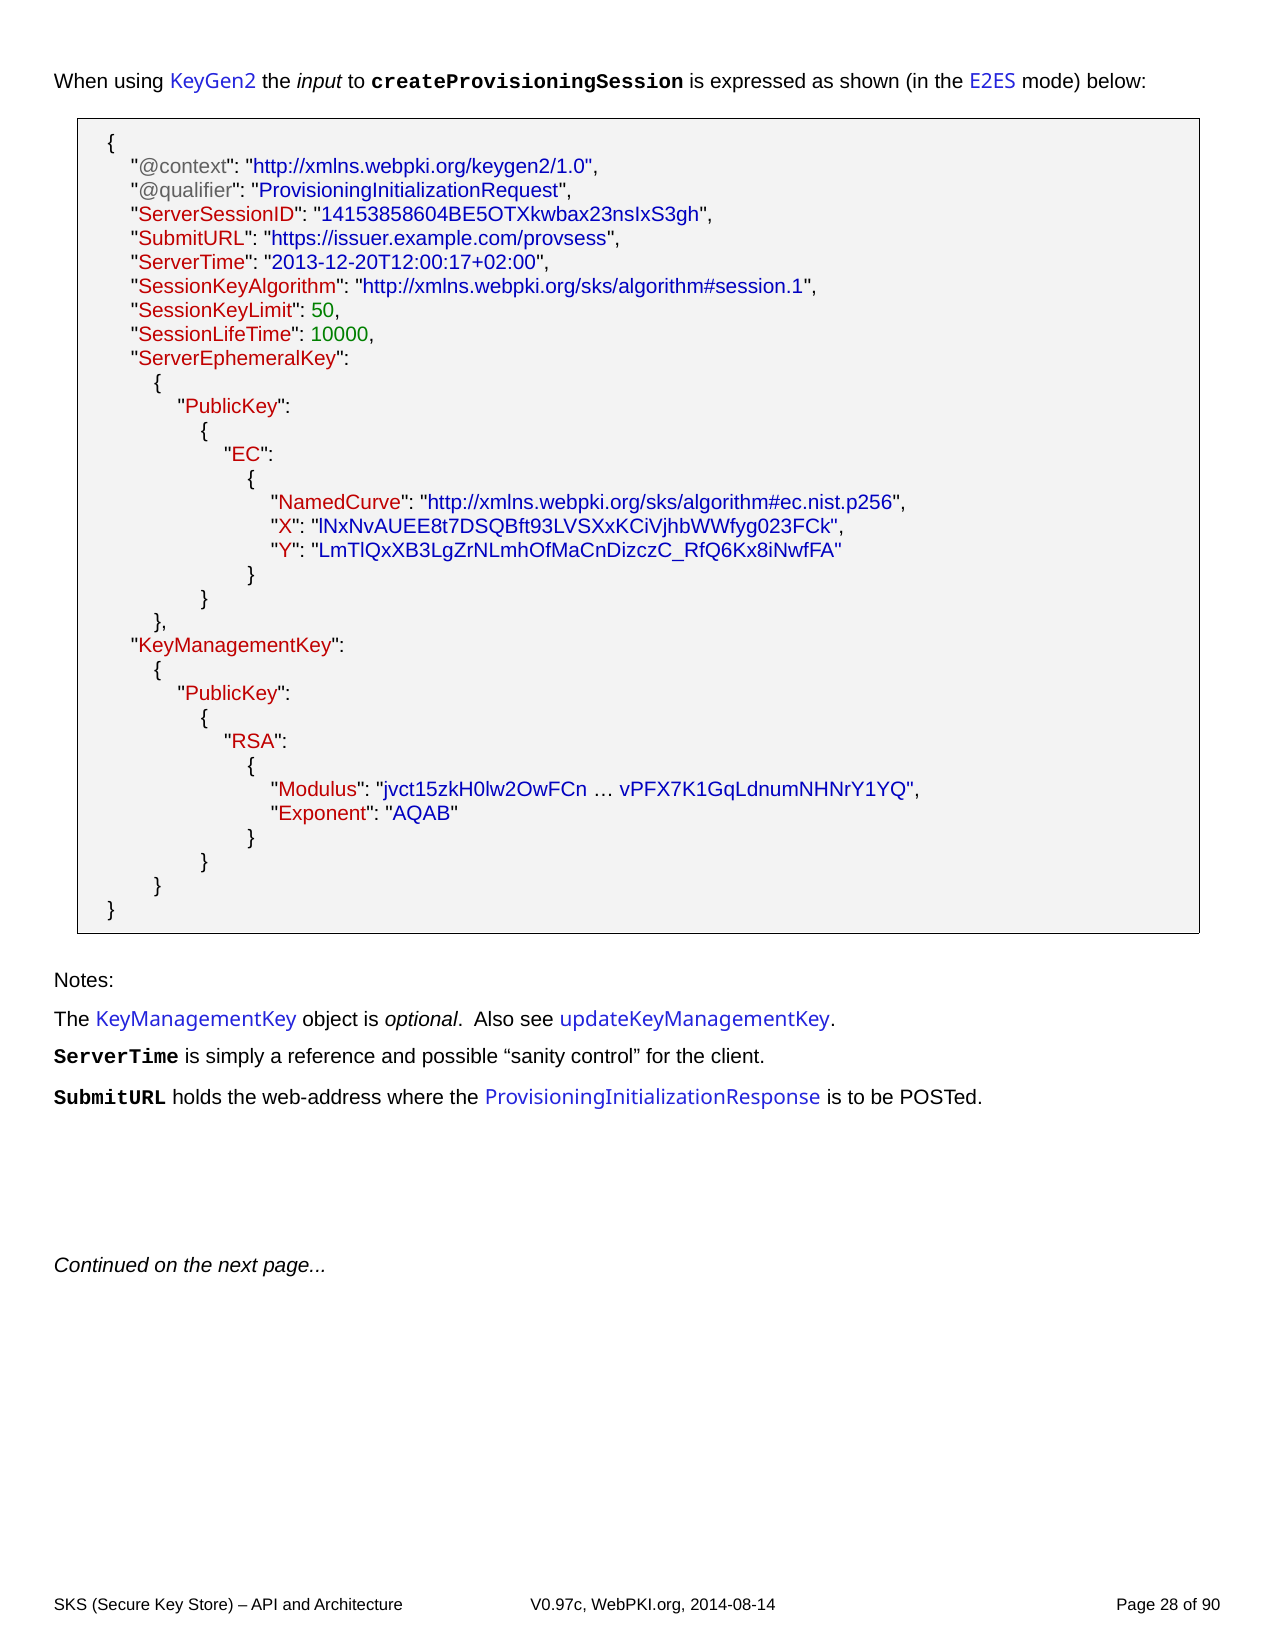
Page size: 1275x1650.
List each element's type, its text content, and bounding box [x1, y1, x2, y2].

text When using KeyGen2 the input to createProvisioningSession is expressed as shown (in the E2ES mode) below: [54, 66, 1221, 118]
text The KeyManagementKey object is optional. Also see updateKeyManagementKey. [54, 1004, 1221, 1032]
text SubmitURL holds the web-address where the ProvisioningInitializationResponse is to be POSTed. [54, 1082, 1221, 1110]
table_header { "@context": "http://xmlns.webpki.org/keygen2/1.0", "@qualifier": "ProvisioningInitializationRequest", "ServerSessionID": "14153858604BE5OTXkwbax23nsIxS3gh", "SubmitURL": "https://issuer.example.com/provsess", "ServerTime": "2013-12-20T12:00:17+02:00", "SessionKeyAlgorithm": "http://xmlns.webpki.org/sks/algorithm#session.1", "SessionKeyLimit": 50, "SessionLifeTime": 10000, "ServerEphemeralKey": { "PublicKey": { "EC": { "NamedCurve": "http://xmlns.webpki.org/sks/algorithm#ec.nist.p256", "X": "lNxNvAUEE8t7DSQBft93LVSXxKCiVjhbWWfyg023FCk", "Y": "LmTlQxXB3LgZrNLmhOfMaCnDizczC_RfQ6Kx8iNwfFA" } } }, "KeyManagementKey": { "PublicKey": { "RSA": { "Modulus": "jvct15zkH0lw2OwFCn … vPFX7K1GqLdnumNHNrY1YQ", "Exponent": "AQAB" } } } } [78, 119, 1199, 932]
text Notes: [54, 968, 1221, 992]
text Continued on the next page... [54, 1253, 1221, 1277]
text ServerTime is simply a reference and possible “sanity control” for the client. [54, 1044, 1221, 1070]
